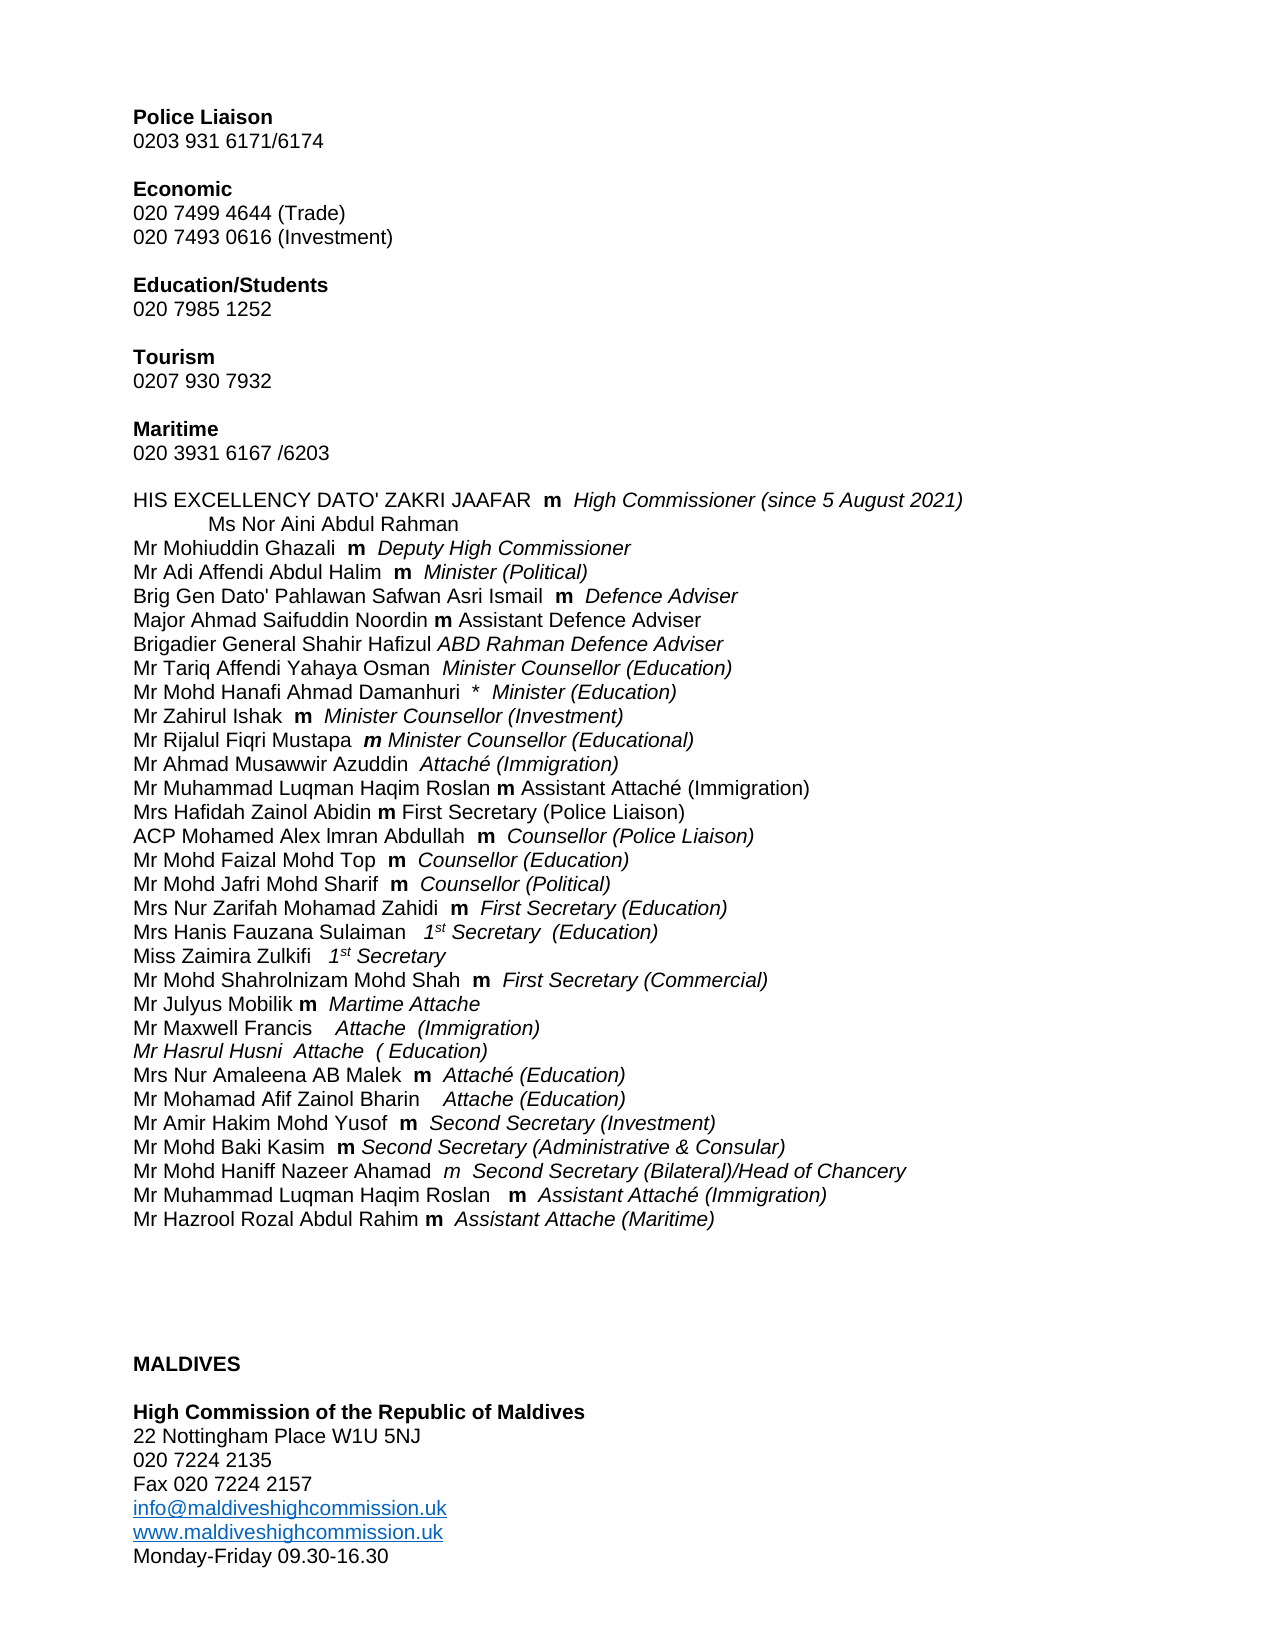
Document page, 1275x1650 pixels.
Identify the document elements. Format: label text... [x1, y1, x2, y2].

text 020 7499 4644 (Trade) [133, 201, 1181, 225]
text Mr Mohd Hanafi Ahmad Damanhuri * Minister (Education) [133, 680, 1181, 704]
text Brigadier General Shahir Hafizul ABD Rahman Defence Adviser [133, 632, 1181, 656]
text Mrs Nur Zarifah Mohamad Zahidi m First Secretary (Education) [133, 896, 1181, 919]
text info@maldiveshighcommission.uk [133, 1496, 1181, 1520]
text ACP Mohamed Alex lmran Abdullah m Counsellor (Police Liaison) [133, 824, 1181, 848]
text Brig Gen Dato' Pahlawan Safwan Asri Ismail m Defence Adviser [133, 584, 1181, 608]
text Police Liaison [133, 105, 1181, 129]
text Mrs Hanis Fauzana Sulaiman 1st Secretary (Education) [133, 919, 1181, 943]
text Fax 020 7224 2157 [133, 1472, 1181, 1496]
text 0203 931 6171/6174 [133, 129, 1181, 153]
text Mr Tariq Affendi Yahaya Osman Minister Counsellor (Education) [133, 656, 1181, 680]
text Mr Mohiuddin Ghazali m Deputy High Commissioner [133, 536, 1181, 560]
text Mr Mohd Haniff Nazeer Ahamad m Second Secretary (Bilateral)/Head of Chancery [133, 1159, 1181, 1183]
text Maritime [133, 416, 1181, 440]
text Mr Mohamad Afif Zainol Bharin Attache (Education) [133, 1087, 1181, 1111]
text Mr Muhammad Luqman Haqim Roslan m Assistant Attaché (Immigration) [133, 1183, 1181, 1207]
text MALDIVES [133, 1352, 1181, 1376]
text Education/Students [133, 273, 1181, 297]
text Mrs Nur Amaleena AB Malek m Attaché (Education) [133, 1063, 1181, 1087]
text High Commission of the Republic of Maldives [133, 1400, 1181, 1424]
text Mr Mohd Faizal Mohd Top m Counsellor (Education) [133, 848, 1181, 872]
text Mr Mohd Shahrolnizam Mohd Shah m First Secretary (Commercial) [133, 967, 1181, 991]
text HIS EXCELLENCY DATO' ZAKRI JAAFAR m High Commissioner (since 5 August 2021) [133, 488, 1181, 512]
text 22 Nottingham Place W1U 5NJ [133, 1424, 1181, 1448]
text Economic [133, 177, 1181, 201]
text Miss Zaimira Zulkifi 1st Secretary [133, 943, 1181, 967]
text 020 7493 0616 (Investment) [133, 225, 1181, 249]
text Major Ahmad Saifuddin Noordin m Assistant Defence Adviser [133, 608, 1181, 632]
text Mr Hazrool Rozal Abdul Rahim m Assistant Attache (Maritime) [133, 1207, 1181, 1231]
text Mr Ahmad Musawwir Azuddin Attaché (Immigration) [133, 752, 1181, 776]
text 020 3931 6167 /6203 [133, 440, 1181, 464]
text Mrs Hafidah Zainol Abidin m First Secretary (Police Liaison) [133, 800, 1181, 824]
text 020 7985 1252 [133, 297, 1181, 321]
text www.maldiveshighcommission.uk [133, 1520, 1181, 1544]
text Mr Zahirul Ishak m Minister Counsellor (Investment) [133, 704, 1181, 728]
text Tourism [133, 344, 1181, 368]
text 0207 930 7932 [133, 368, 1181, 392]
text Mr Adi Affendi Abdul Halim m Minister (Political) [133, 560, 1181, 584]
text Mr Muhammad Luqman Haqim Roslan m Assistant Attaché (Immigration) [133, 776, 1181, 800]
text Mr Mohd Baki Kasim m Second Secretary (Administrative & Consular) [133, 1135, 1181, 1159]
text Mr Amir Hakim Mohd Yusof m Second Secretary (Investment) [133, 1111, 1181, 1135]
text Mr Hasrul Husni Attache ( Education) [133, 1039, 1181, 1063]
text Mr Rijalul Fiqri Mustapa m Minister Counsellor (Educational) [133, 728, 1181, 752]
text Ms Nor Aini Abdul Rahman [133, 512, 1181, 536]
text Mr Mohd Jafri Mohd Sharif m Counsellor (Political) [133, 872, 1181, 896]
text Mr Julyus Mobilik m Martime Attache [133, 991, 1181, 1015]
text Monday-Friday 09.30-16.30 [133, 1544, 1181, 1568]
text 020 7224 2135 [133, 1448, 1181, 1472]
text Mr Maxwell Francis Attache (Immigration) [133, 1015, 1181, 1039]
